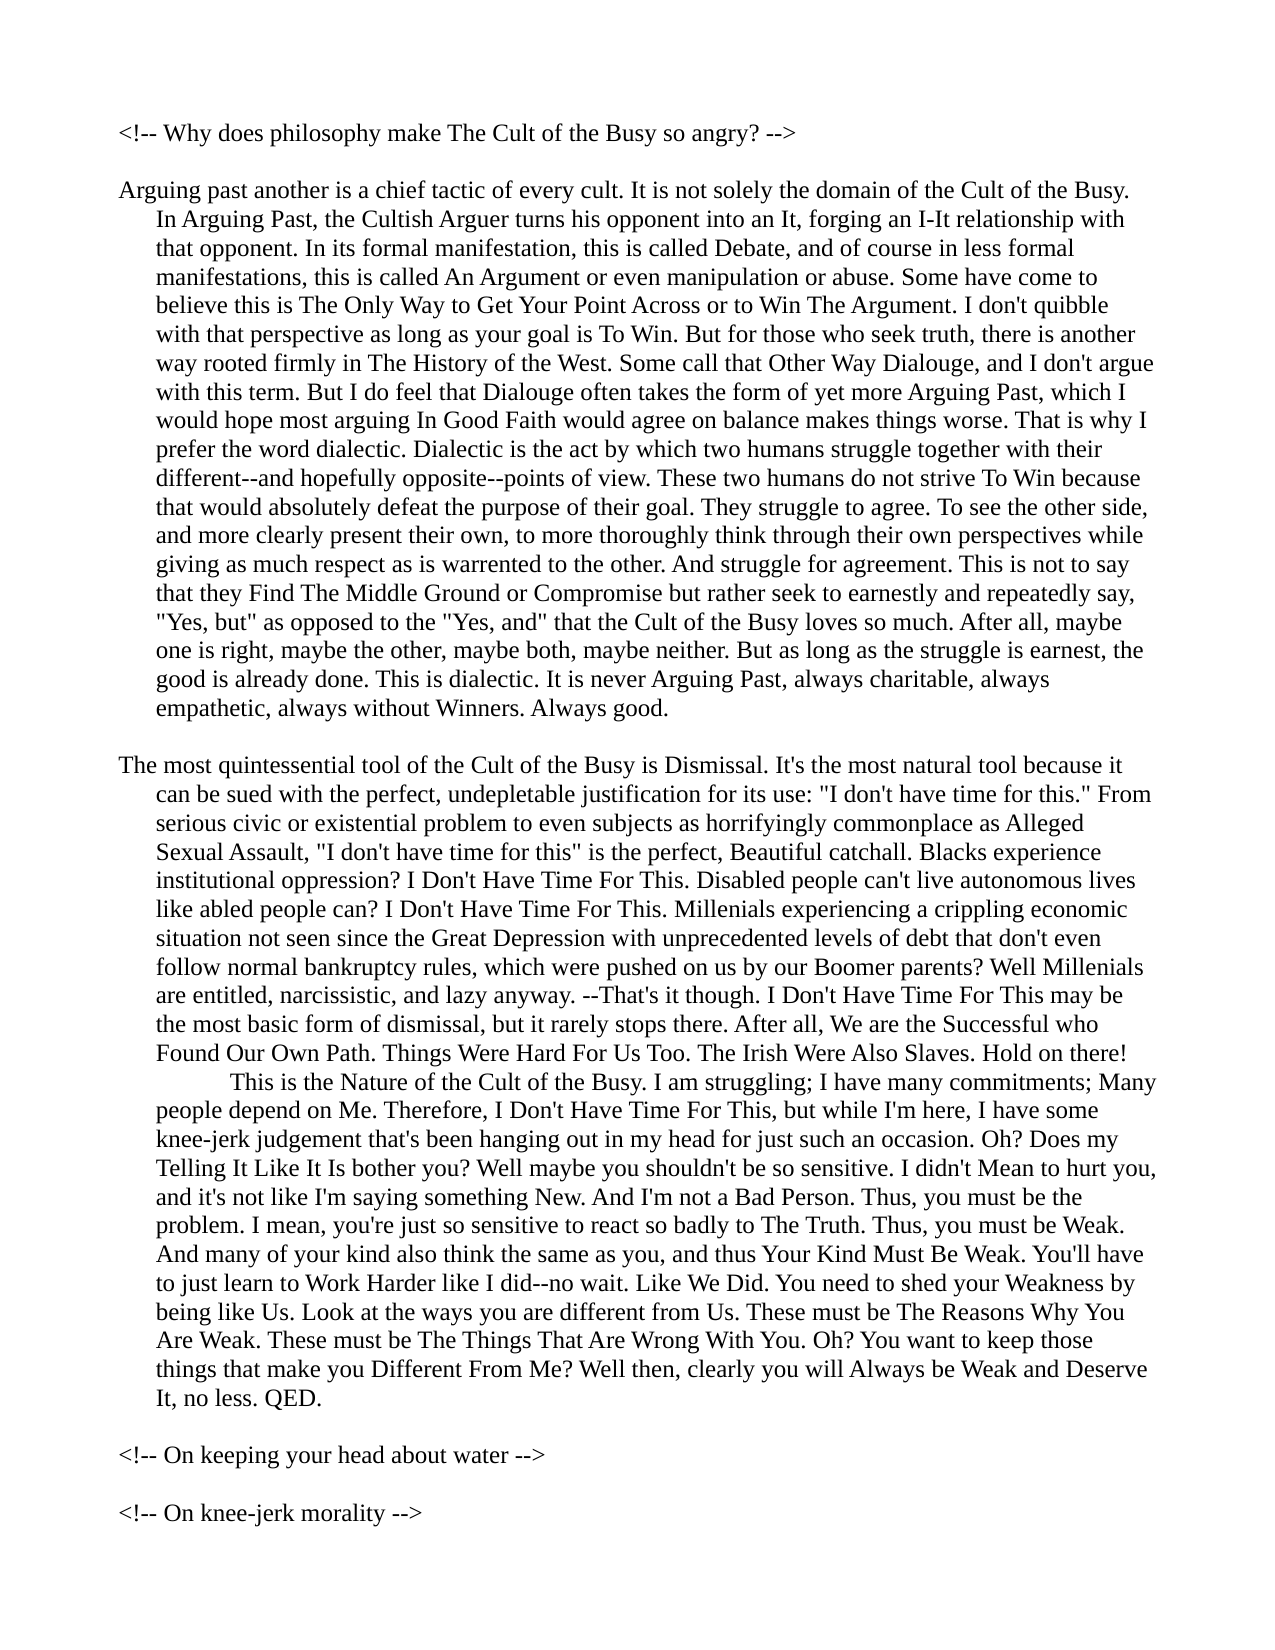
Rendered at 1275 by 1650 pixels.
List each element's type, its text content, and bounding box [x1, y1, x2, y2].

text This is the Nature of the Cult of the Busy. I am struggling; I have many commitments; Many people depend on Me. Therefore, I Don't Have Time For This, but while I'm here, I have some knee-jerk judgement that's been hanging out in my head for just such an occasion. Oh? Does my Telling It Like It Is bother you? Well maybe you shouldn't be so sensitive. I didn't Mean to hurt you, and it's not like I'm saying something New. And I'm not a Bad Person. Thus, you must be the problem. I mean, you're just so sensitive to react so badly to The Truth. Thus, you must be Weak. And many of your kind also think the same as you, and thus Your Kind Must Be Weak. You'll have to just learn to Work Harder like I did--no wait. Like We Did. You need to shed your Weakness by being like Us. Look at the ways you are different from Us. These must be The Reasons Why You Are Weak. These must be The Things That Are Wrong With You. Oh? You want to keep those things that make you Different From Me? Well then, clearly you will Always be Weak and Deserve It, no less. QED. [118, 1067, 1157, 1412]
text Arguing past another is a chief tactic of every cult. It is not solely the domain of the Cult of the Busy. In Arguing Past, the Cultish Arguer turns his opponent into an It, forging an I-It relationship with that opponent. In its formal manifestation, this is called Debate, and of course in less formal manifestations, this is called An Argument or even manipulation or abuse. Some have come to believe this is The Only Way to Get Your Point Across or to Win The Argument. I don't quibble with that perspective as long as your goal is To Win. But for those who seek truth, there is another way rooted firmly in The History of the West. Some call that Other Way Dialouge, and I don't argue with this term. But I do feel that Dialouge often takes the form of yet more Arguing Past, which I would hope most arguing In Good Faith would agree on balance makes things worse. That is why I prefer the word dialectic. Dialectic is the act by which two humans struggle together with their different--and hopefully opposite--points of view. These two humans do not strive To Win because that would absolutely defeat the purpose of their goal. They struggle to agree. To see the other side, and more clearly present their own, to more thoroughly think through their own perspectives while giving as much respect as is warrented to the other. And struggle for agreement. This is not to say that they Find The Middle Ground or Compromise but rather seek to earnestly and repeatedly say, "Yes, but" as opposed to the "Yes, and" that the Cult of the Busy loves so much. After all, maybe one is right, maybe the other, maybe both, maybe neither. But as long as the struggle is earnest, the good is already done. This is dialectic. It is never Arguing Past, always charitable, always empathetic, always without Winners. Always good. [118, 176, 1157, 722]
text <!-- Why does philosophy make The Cult of the Busy so angry? --> [118, 118, 1157, 147]
text <!-- On keeping your head about water --> [118, 1441, 1157, 1469]
text The most quintessential tool of the Cult of the Busy is Dismissal. It's the most natural tool because it can be sued with the perfect, undepletable justification for its use: "I don't have time for this." From serious civic or existential problem to even subjects as horrifyingly commonplace as Alleged Sexual Assault, "I don't have time for this" is the perfect, Beautiful catchall. Blacks experience institutional oppression? I Don't Have Time For This. Disabled people can't live autonomous lives like abled people can? I Don't Have Time For This. Millenials experiencing a crippling economic situation not seen since the Great Depression with unprecedented levels of debt that don't even follow normal bankruptcy rules, which were pushed on us by our Boomer parents? Well Millenials are entitled, narcissistic, and lazy anyway. --That's it though. I Don't Have Time For This may be the most basic form of dismissal, but it rarely stops there. After all, We are the Successful who Found Our Own Path. Things Were Hard For Us Too. The Irish Were Also Slaves. Hold on there! [118, 751, 1157, 1067]
text <!-- On knee-jerk morality --> [118, 1498, 1157, 1527]
